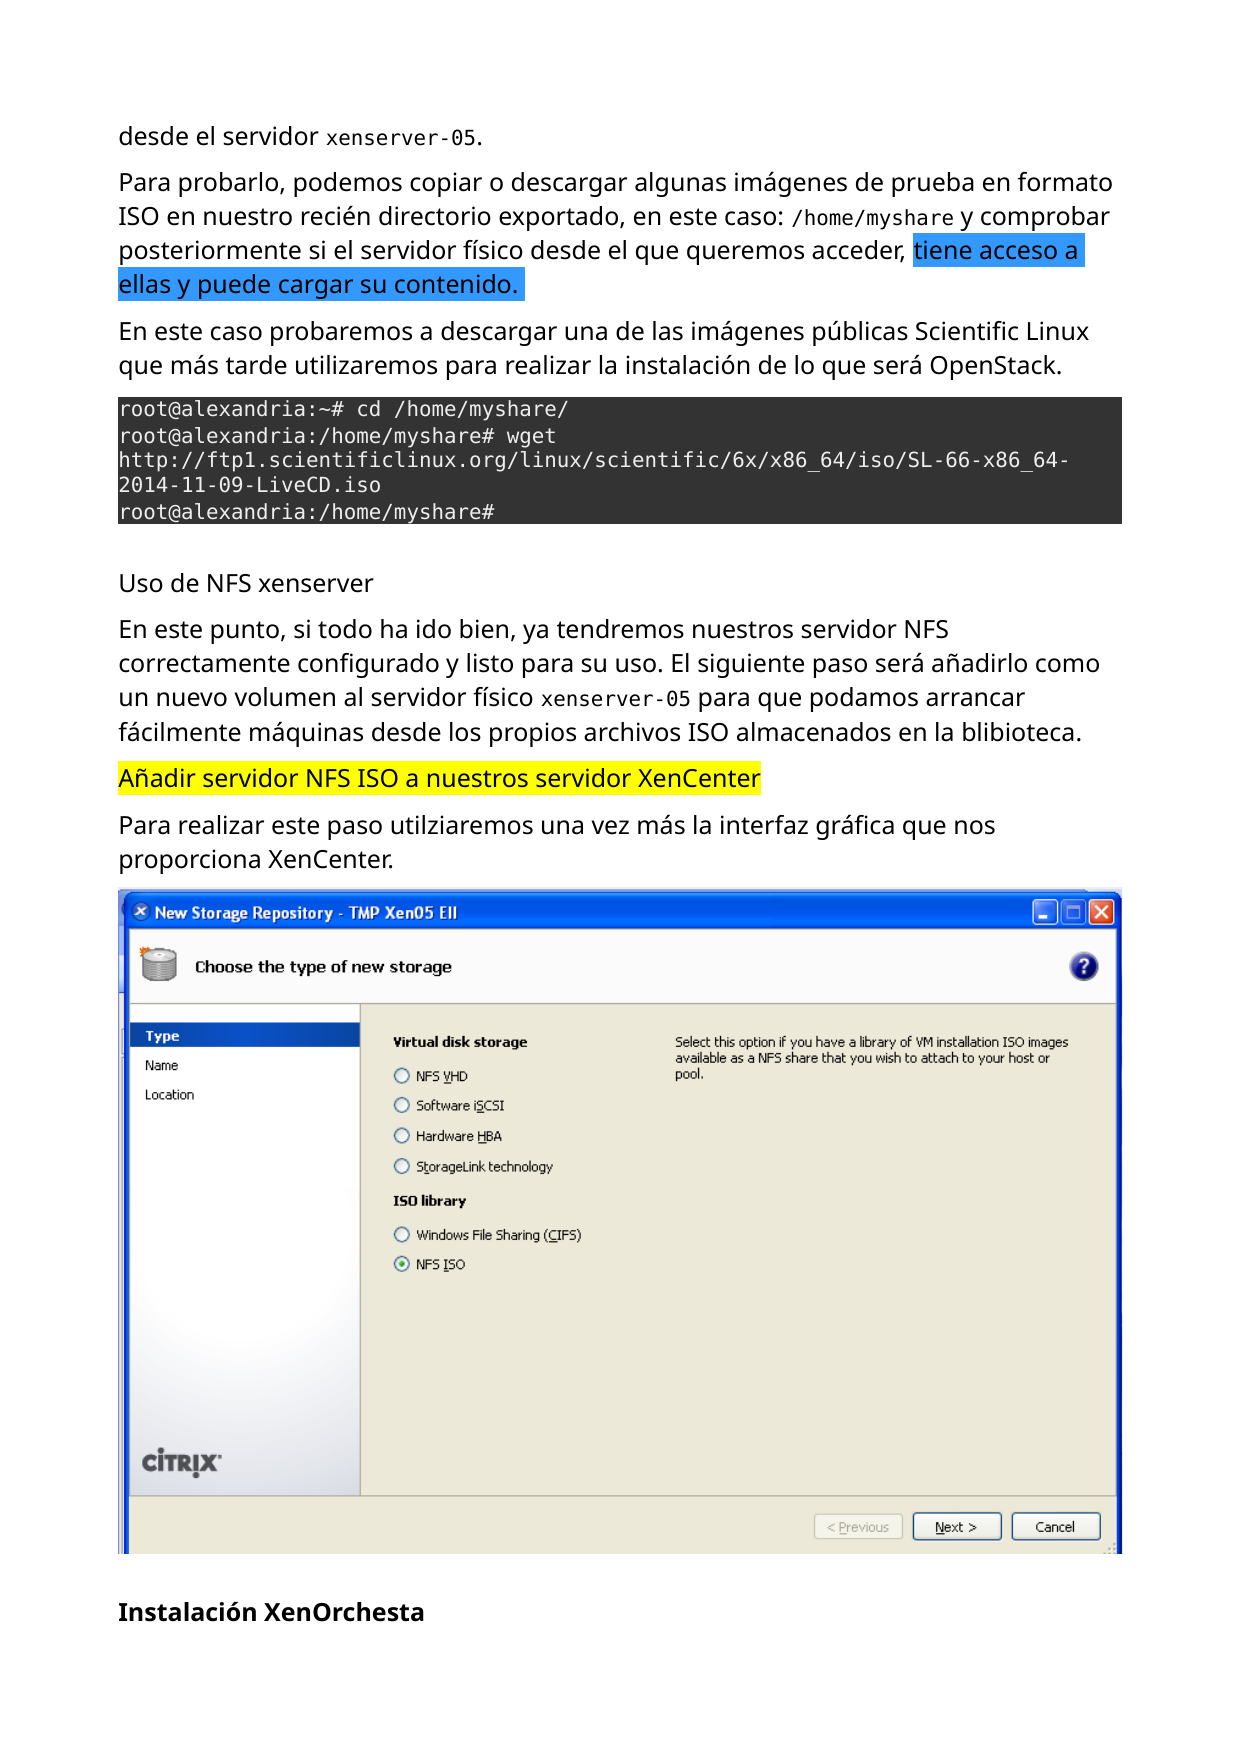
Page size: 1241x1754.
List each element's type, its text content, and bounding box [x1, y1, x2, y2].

text desde el servidor xenserver-05. [118, 118, 1122, 152]
text En este caso probaremos a descargar una de las imágenes públicas Scientific Linux que más tarde utilizaremos para realizar la instalación de lo que será OpenStack. [118, 313, 1122, 382]
text Añadir servidor NFS ISO a nuestros servidor XenCenter [118, 761, 1122, 795]
text Para realizar este paso utilziaremos una vez más la interfaz gráfica que nos proporciona XenCenter. [118, 807, 1122, 875]
text root@alexandria:/home/myshare# wget http://ftp1.scientificlinux.org/linux/scientific/6x/x86_64/iso/SL-66-x86_64-2014-11-09-LiveCD.iso [118, 424, 1122, 497]
text Uso de NFS xenserver [118, 565, 1122, 599]
text Para probarlo, podemos copiar o descargar algunas imágenes de prueba en formato ISO en nuestro recién directorio exportado, en este caso: /home/myshare y comprobar posteriormente si el servidor físico desde el que queremos acceder, tiene acceso a ellas y puede cargar su contenido. [118, 165, 1122, 301]
text En este punto, si todo ha ido bien, ya tendremos nuestros servidor NFS correctamente configurado y listo para su uso. El siguiente paso será añadirlo como un nuevo volumen al servidor físico xenserver-05 para que podamos arrancar fácilmente máquinas desde los propios archivos ISO almacenados en la blibioteca. [118, 612, 1122, 748]
text Instalación XenOrchesta [118, 1595, 1122, 1629]
text root@alexandria:/home/myshare# [118, 500, 1122, 524]
picture [118, 887, 1123, 1554]
text root@alexandria:~# cd /home/myshare/ [118, 397, 1122, 421]
